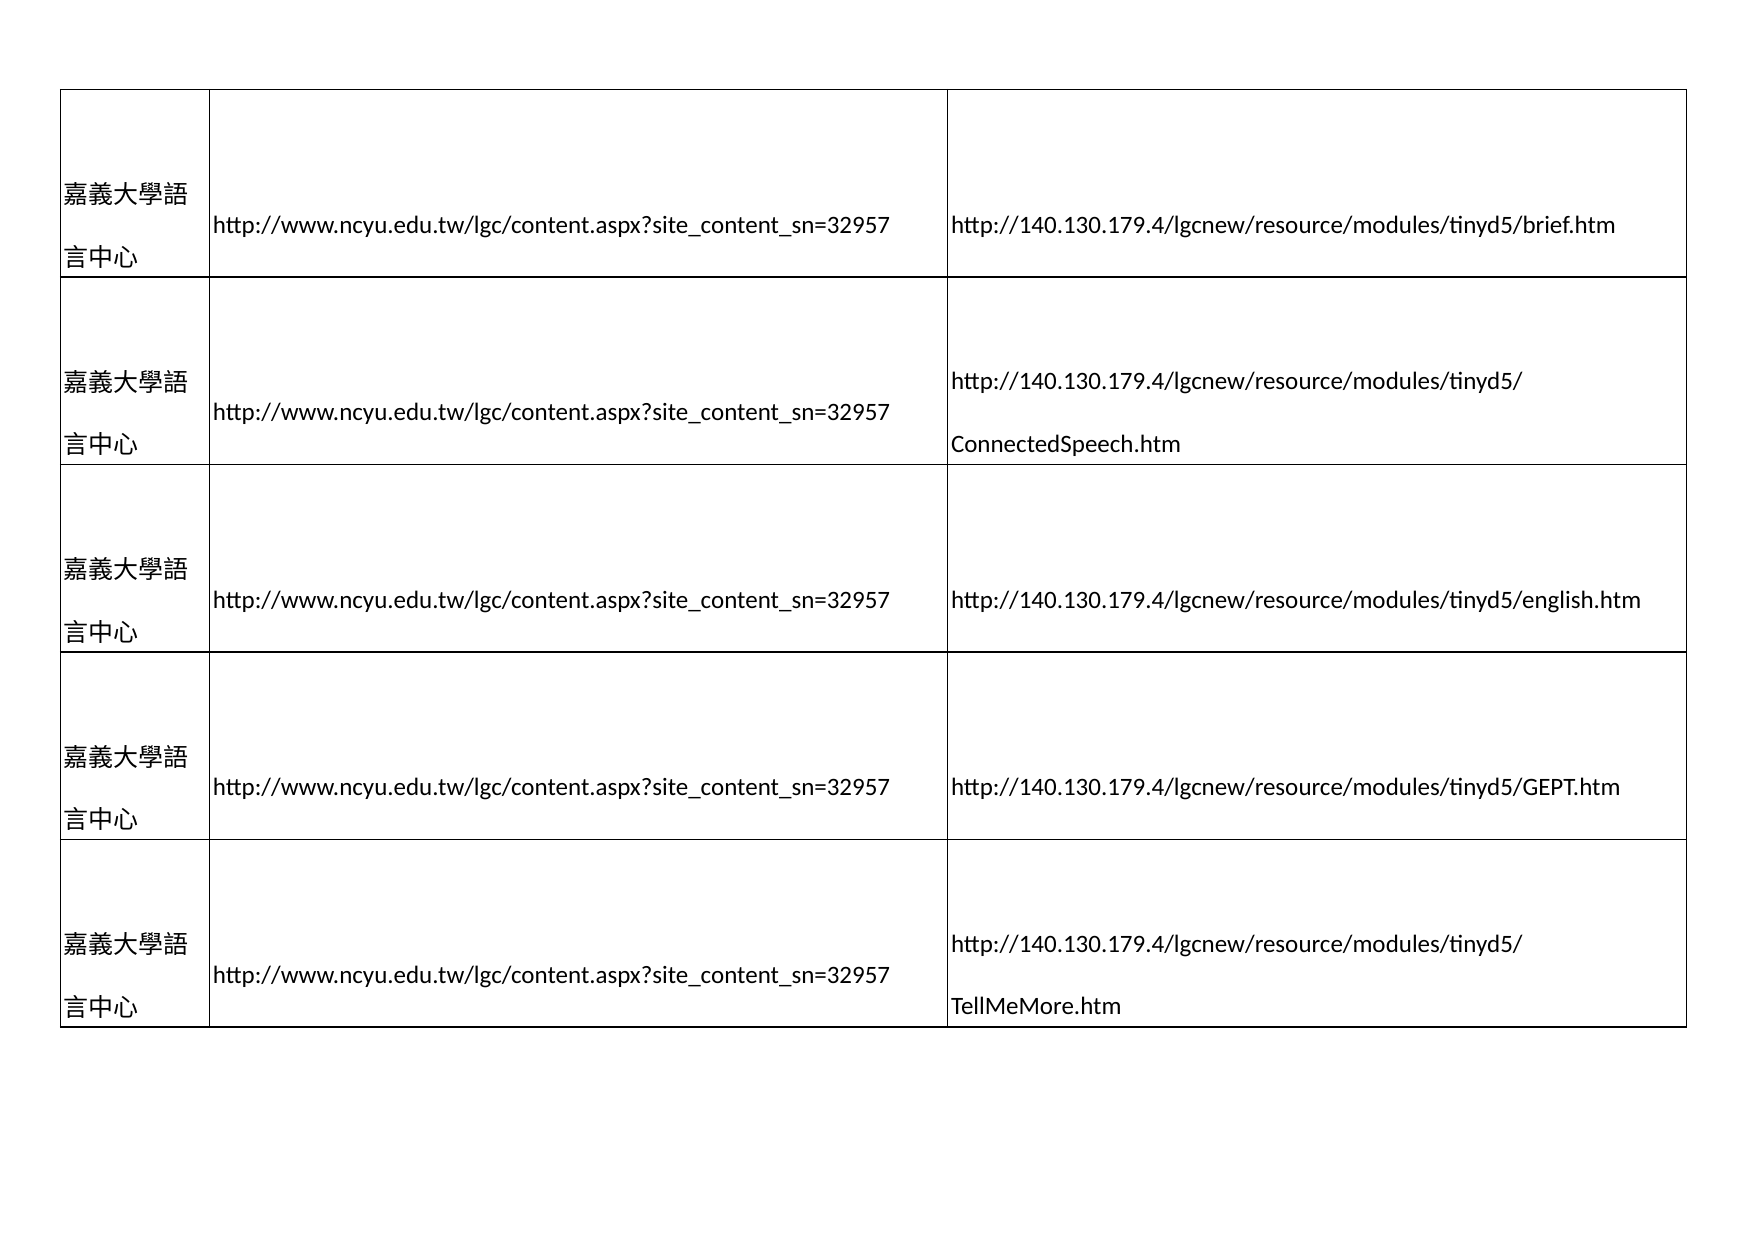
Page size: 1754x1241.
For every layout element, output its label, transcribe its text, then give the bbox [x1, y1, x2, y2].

table_cell http://140.130.179.4/lgcnew/resource/modules/tinyd5/ConnectedSpeech.htm [948, 278, 1686, 464]
table_cell http://www.ncyu.edu.tw/lgc/content.aspx?site_content_sn=32957 [210, 653, 947, 839]
table_cell http://www.ncyu.edu.tw/lgc/content.aspx?site_content_sn=32957 [210, 465, 947, 651]
table_cell 嘉義大學語言中心 [61, 278, 209, 464]
table_cell http://140.130.179.4/lgcnew/resource/modules/tinyd5/GEPT.htm [948, 653, 1686, 839]
table_cell http://140.130.179.4/lgcnew/resource/modules/tinyd5/english.htm [948, 465, 1686, 651]
table_cell 嘉義大學語言中心 [61, 465, 209, 651]
table_cell 嘉義大學語言中心 [61, 840, 209, 1026]
table_cell 嘉義大學語言中心 [61, 90, 209, 276]
table_cell http://140.130.179.4/lgcnew/resource/modules/tinyd5/TellMeMore.htm [948, 840, 1686, 1026]
table_cell http://140.130.179.4/lgcnew/resource/modules/tinyd5/brief.htm [948, 90, 1686, 276]
table_cell http://www.ncyu.edu.tw/lgc/content.aspx?site_content_sn=32957 [210, 278, 947, 464]
table_cell http://www.ncyu.edu.tw/lgc/content.aspx?site_content_sn=32957 [210, 840, 947, 1026]
table_cell http://www.ncyu.edu.tw/lgc/content.aspx?site_content_sn=32957 [210, 90, 947, 276]
table_cell 嘉義大學語言中心 [61, 653, 209, 839]
